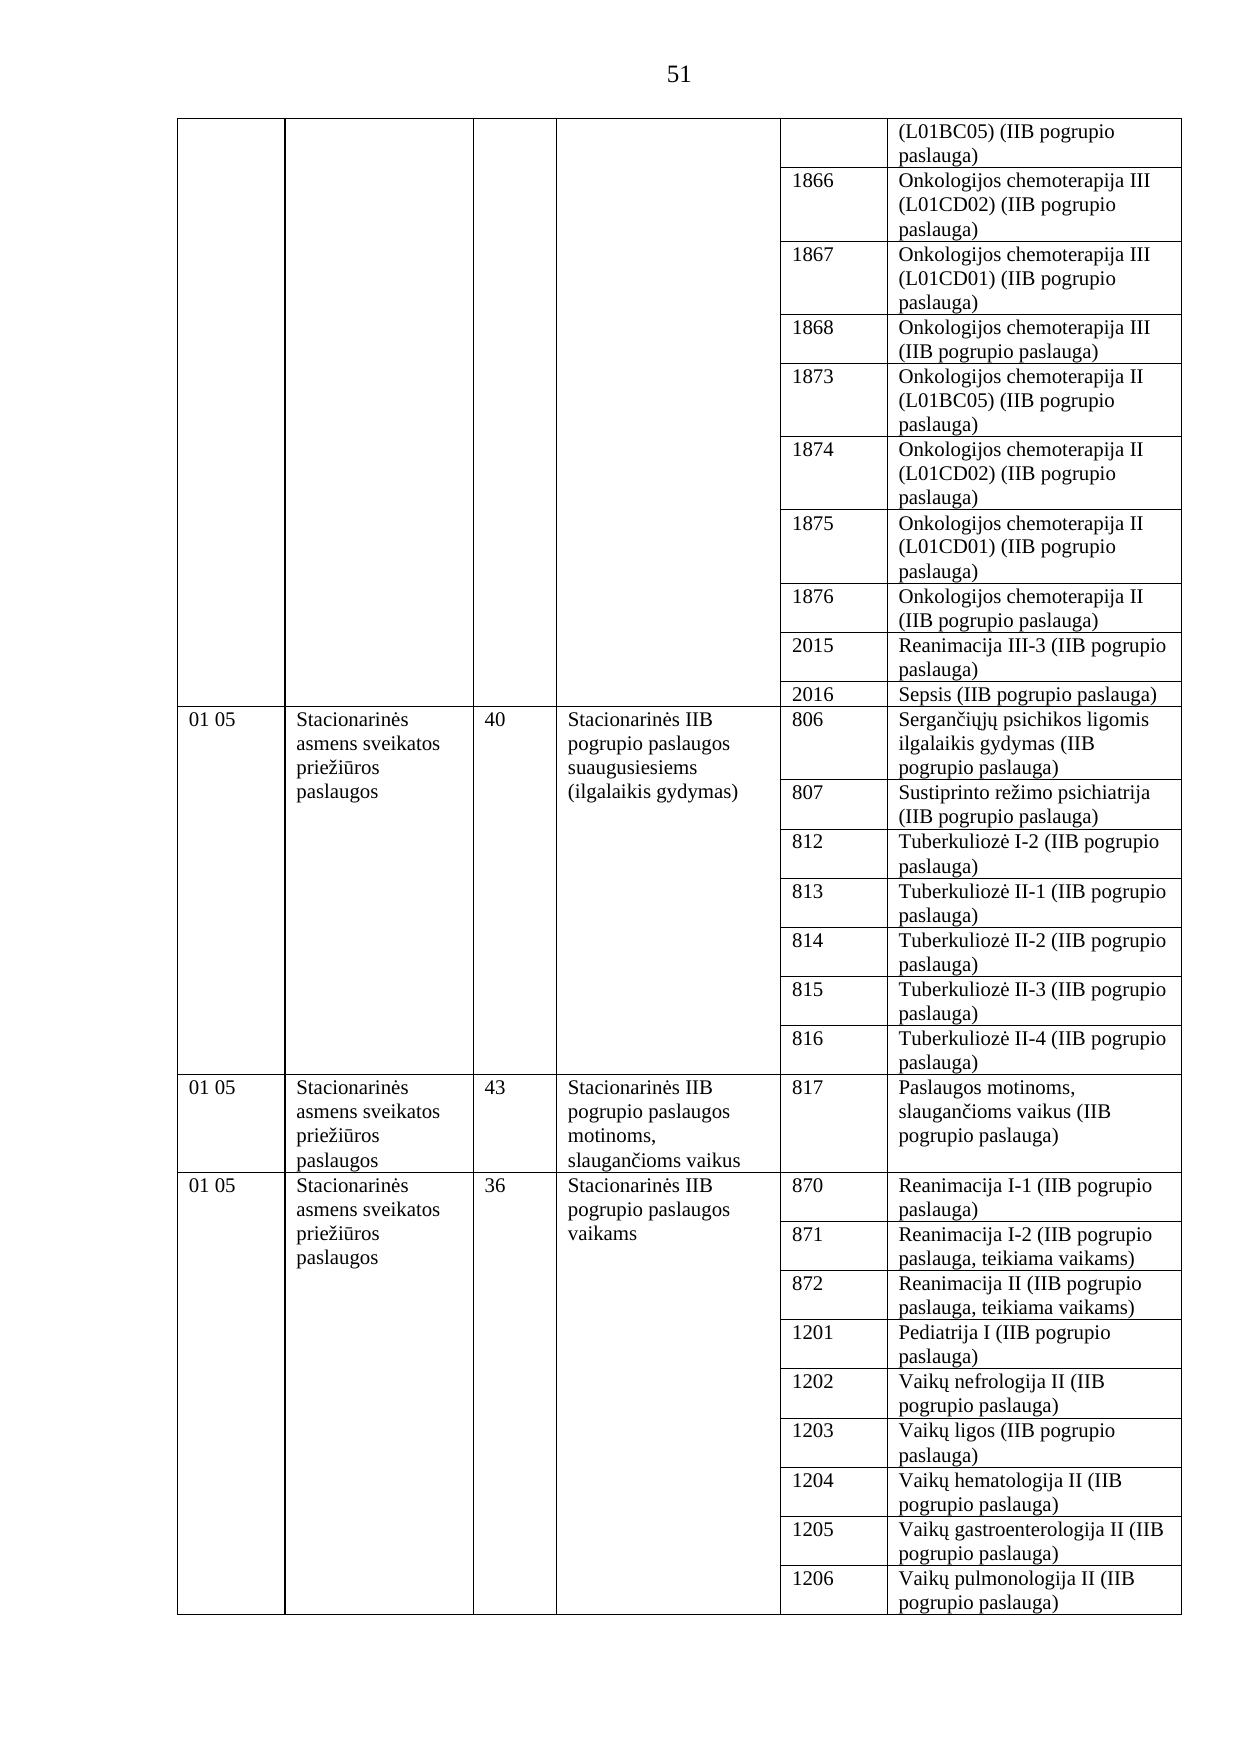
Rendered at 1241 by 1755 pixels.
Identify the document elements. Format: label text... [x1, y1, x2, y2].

table_cell Sepsis (IIB pogrupio paslauga) [888, 682, 1181, 706]
table_cell Tuberkuliozė II-1 (IIB pogrupio paslauga) [888, 879, 1181, 927]
table_cell 01 05 [178, 1075, 284, 1172]
table_cell Onkologijos chemoterapija III (IIB pogrupio paslauga) [888, 315, 1181, 363]
table_cell 807 [781, 780, 887, 828]
table_cell Stacionarinės asmens sveikatos priežiūros paslaugos [286, 707, 473, 1074]
table_cell Vaikų pulmonologija II (IIB pogrupio paslauga) [888, 1566, 1181, 1614]
table_cell Onkologijos chemoterapija II (L01CD02) (IIB pogrupio paslauga) [888, 437, 1181, 509]
table_cell 40 [474, 707, 556, 1074]
table_cell 1202 [781, 1369, 887, 1417]
table_cell Reanimacija III-3 (IIB pogrupio paslauga) [888, 633, 1181, 681]
table_cell [474, 119, 556, 706]
table_cell 1204 [781, 1468, 887, 1516]
table_cell 1866 [781, 168, 887, 241]
table_cell Sergančiųjų psichikos ligomis ilgalaikis gydymas (IIB pogrupio paslauga) [888, 707, 1181, 779]
table_cell Reanimacija I-1 (IIB pogrupio paslauga) [888, 1173, 1181, 1221]
table_cell Onkologijos chemoterapija II (L01CD01) (IIB pogrupio paslauga) [888, 510, 1181, 583]
table_cell 1201 [781, 1320, 887, 1368]
table_cell 01 05 [178, 1173, 284, 1614]
table_cell 815 [781, 977, 887, 1025]
table_cell 43 [474, 1075, 556, 1172]
table_cell Onkologijos chemoterapija III (L01CD02) (IIB pogrupio paslauga) [888, 168, 1181, 241]
table_cell 1206 [781, 1566, 887, 1614]
table_cell 1205 [781, 1517, 887, 1565]
table_cell Vaikų nefrologija II (IIB pogrupio paslauga) [888, 1369, 1181, 1417]
table_cell Stacionarinės IIB pogrupio paslaugos vaikams [557, 1173, 780, 1614]
table_cell 36 [474, 1173, 556, 1614]
table_cell 817 [781, 1075, 887, 1172]
table_cell Onkologijos chemoterapija III (L01CD01) (IIB pogrupio paslauga) [888, 242, 1181, 314]
table_cell 814 [781, 928, 887, 976]
table_cell Paslaugos motinoms, slaugančioms vaikus (IIB pogrupio paslauga) [888, 1075, 1181, 1172]
table_cell Tuberkuliozė II-2 (IIB pogrupio paslauga) [888, 928, 1181, 976]
table_cell Onkologijos chemoterapija II (L01BC05) (IIB pogrupio paslauga) [888, 364, 1181, 436]
table_cell [178, 119, 284, 706]
table_cell 1874 [781, 437, 887, 509]
table_cell Stacionarinės IIB pogrupio paslaugos suaugusiesiems (ilgalaikis gydymas) [557, 707, 780, 1074]
table_cell 1876 [781, 584, 887, 632]
table_cell Tuberkuliozė I-2 (IIB pogrupio paslauga) [888, 830, 1181, 878]
table_cell Sustiprinto režimo psichiatrija (IIB pogrupio paslauga) [888, 780, 1181, 828]
table_cell 870 [781, 1173, 887, 1221]
table_cell Reanimacija I-2 (IIB pogrupio paslauga, teikiama vaikams) [888, 1222, 1181, 1270]
table_cell 812 [781, 830, 887, 878]
table_cell 1873 [781, 364, 887, 436]
table_cell 1867 [781, 242, 887, 314]
table_cell Stacionarinės asmens sveikatos priežiūros paslaugos [286, 1173, 473, 1614]
table_cell 2015 [781, 633, 887, 681]
table_cell [557, 119, 780, 706]
table_cell Vaikų gastroenterologija II (IIB pogrupio paslauga) [888, 1517, 1181, 1565]
table_cell 1868 [781, 315, 887, 363]
table_cell Pediatrija I (IIB pogrupio paslauga) [888, 1320, 1181, 1368]
table_cell 2016 [781, 682, 887, 706]
table_cell 01 05 [178, 707, 284, 1074]
table_cell [781, 119, 887, 167]
table_cell Tuberkuliozė II-3 (IIB pogrupio paslauga) [888, 977, 1181, 1025]
table_cell [286, 119, 473, 706]
table_cell 816 [781, 1026, 887, 1074]
table_cell 872 [781, 1271, 887, 1319]
table_cell 806 [781, 707, 887, 779]
table_cell 871 [781, 1222, 887, 1270]
table_cell 1203 [781, 1419, 887, 1467]
table_cell Onkologijos chemoterapija II (IIB pogrupio paslauga) [888, 584, 1181, 632]
table_cell (L01BC05) (IIB pogrupio paslauga) [888, 119, 1181, 167]
table_cell Stacionarinės IIB pogrupio paslaugos motinoms, slaugančioms vaikus [557, 1075, 780, 1172]
table_cell 1875 [781, 510, 887, 583]
table_cell 813 [781, 879, 887, 927]
table_cell Vaikų ligos (IIB pogrupio paslauga) [888, 1419, 1181, 1467]
table_cell Tuberkuliozė II-4 (IIB pogrupio paslauga) [888, 1026, 1181, 1074]
table_cell Vaikų hematologija II (IIB pogrupio paslauga) [888, 1468, 1181, 1516]
table_cell Reanimacija II (IIB pogrupio paslauga, teikiama vaikams) [888, 1271, 1181, 1319]
table_cell Stacionarinės asmens sveikatos priežiūros paslaugos [286, 1075, 473, 1172]
